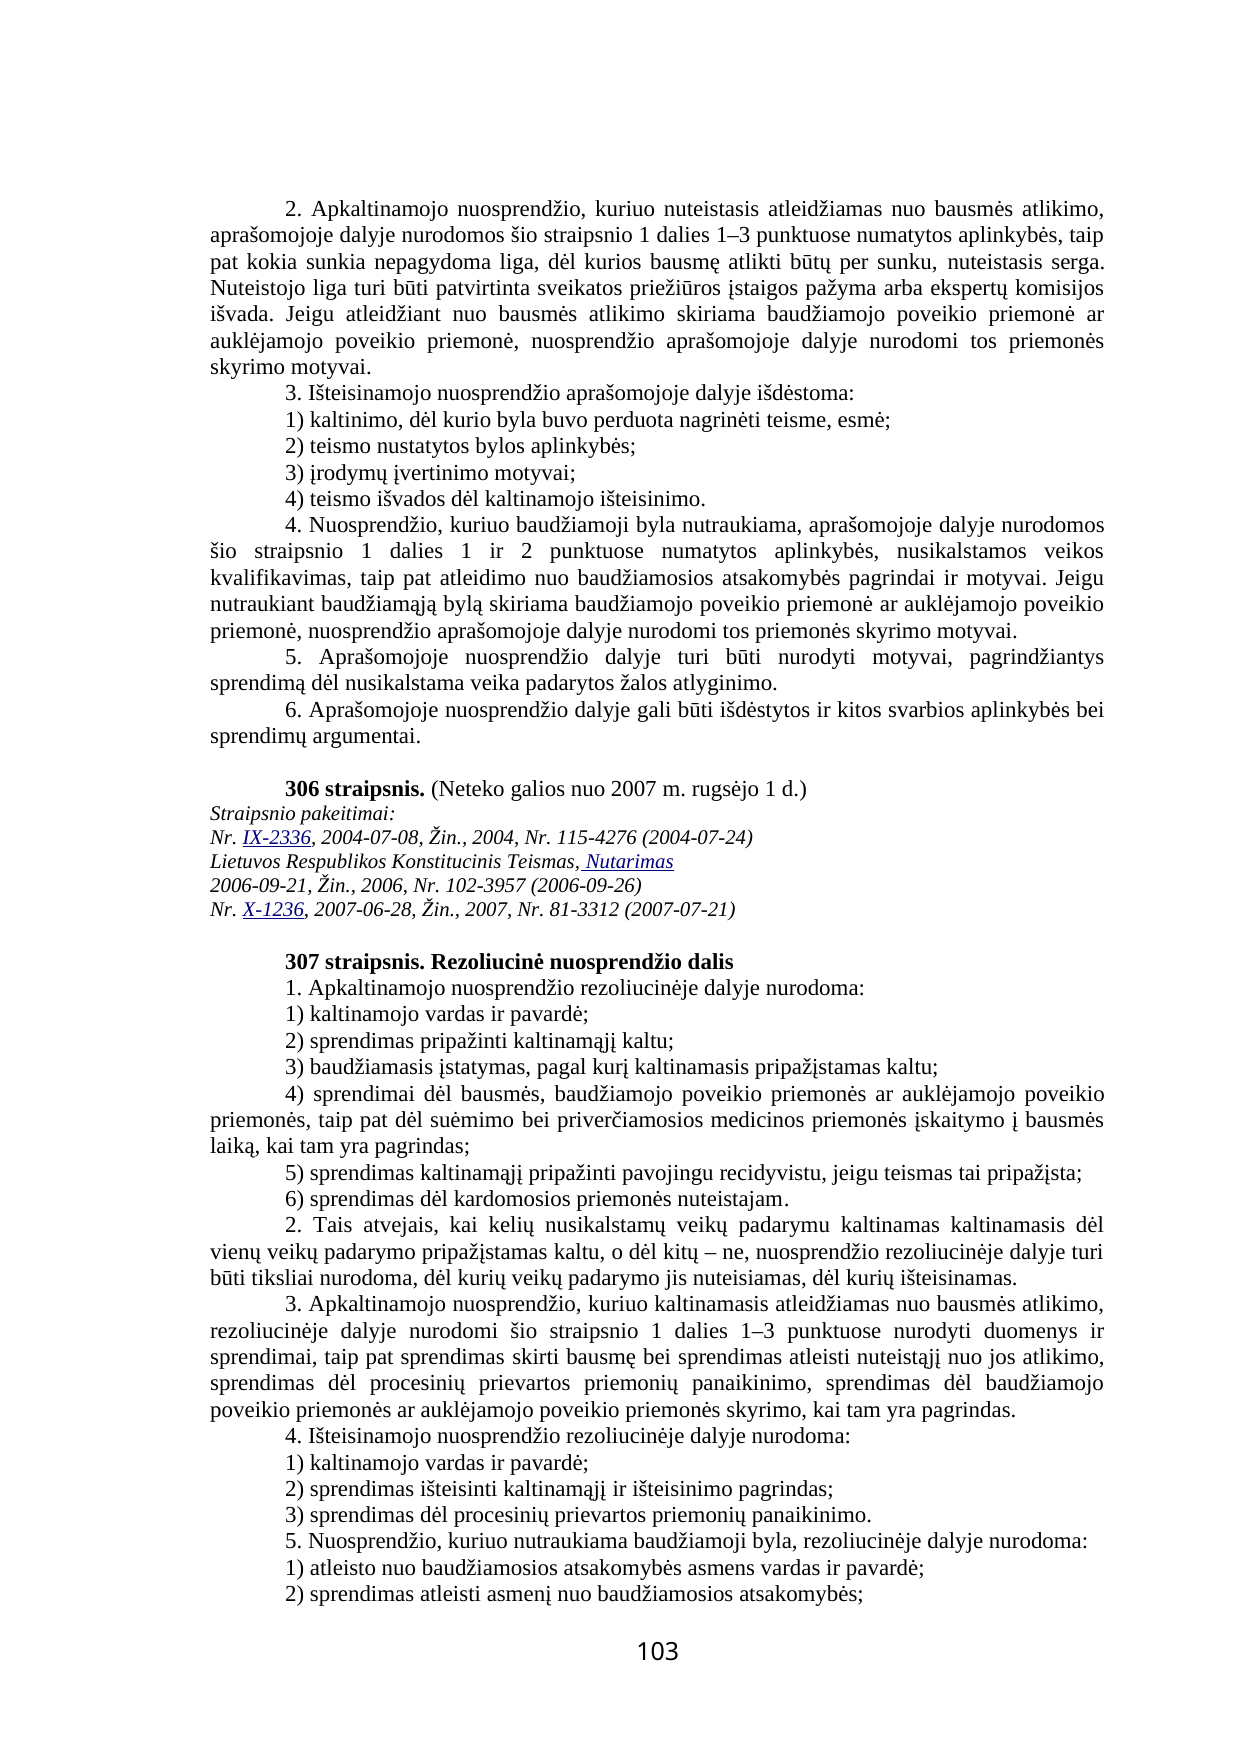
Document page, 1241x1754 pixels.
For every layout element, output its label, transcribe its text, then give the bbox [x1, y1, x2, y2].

text 4) teismo išvados dėl kaltinamojo išteisinimo. [210, 485, 1106, 511]
text 4. Nuosprendžio, kuriuo baudžiamoji byla nutraukiama, aprašomojoje dalyje nurodomos šio straipsnio 1 dalies 1 ir 2 punktuose numatytos aplinkybės, nusikalstamos veikos kvalifikavimas, taip pat atleidimo nuo baudžiamosios atsakomybės pagrindai ir motyvai. Jeigu nutraukiant baudžiamąją bylą skiriama baudžiamojo poveikio priemonė ar auklėjamojo poveikio priemonė, nuosprendžio aprašomojoje dalyje nurodomi tos priemonės skyrimo motyvai. [210, 511, 1106, 643]
text 2006-09-21, Žin., 2006, Nr. 102-3957 (2006-09-26) [210, 873, 1106, 897]
text 307 straipsnis. Rezoliucinė nuosprendžio dalis [210, 948, 1106, 974]
text 3) sprendimas dėl procesinių prievartos priemonių panaikinimo. [210, 1501, 1106, 1528]
text 2) sprendimas išteisinti kaltinamąjį ir išteisinimo pagrindas; [210, 1475, 1106, 1501]
text 5. Aprašomojoje nuosprendžio dalyje turi būti nurodyti motyvai, pagrindžiantys sprendimą dėl nusikalstama veika padarytos žalos atlyginimo. [210, 643, 1106, 696]
text 5. Nuosprendžio, kuriuo nutraukiama baudžiamoji byla, rezoliucinėje dalyje nurodoma: [210, 1528, 1106, 1554]
text 4) sprendimai dėl bausmės, baudžiamojo poveikio priemonės ar auklėjamojo poveikio priemonės, taip pat dėl suėmimo bei priverčiamosios medicinos priemonės įskaitymo į bausmės laiką, kai tam yra pagrindas; [210, 1079, 1106, 1159]
text Straipsnio pakeitimai: [210, 801, 1106, 825]
text 6) sprendimas dėl kardomosios priemonės nuteistajam. [210, 1185, 1106, 1211]
text 3. Apkaltinamojo nuosprendžio, kuriuo kaltinamasis atleidžiamas nuo bausmės atlikimo, rezoliucinėje dalyje nurodomi šio straipsnio 1 dalies 1–3 punktuose nurodyti duomenys ir sprendimai, taip pat sprendimas skirti bausmę bei sprendimas atleisti nuteistąjį nuo jos atlikimo, sprendimas dėl procesinių prievartos priemonių panaikinimo, sprendimas dėl baudžiamojo poveikio priemonės ar auklėjamojo poveikio priemonės skyrimo, kai tam yra pagrindas. [210, 1290, 1106, 1422]
text 2) teismo nustatytos bylos aplinkybės; [210, 432, 1106, 458]
text 3) baudžiamasis įstatymas, pagal kurį kaltinamasis pripažįstamas kaltu; [210, 1053, 1106, 1079]
text 6. Aprašomojoje nuosprendžio dalyje gali būti išdėstytos ir kitos svarbios aplinkybės bei sprendimų argumentai. [210, 696, 1106, 748]
text Lietuvos Respublikos Konstitucinis Teismas, Nutarimas [210, 849, 1106, 873]
text 3. Išteisinamojo nuosprendžio aprašomojoje dalyje išdėstoma: [210, 379, 1106, 406]
text 2) sprendimas pripažinti kaltinamąjį kaltu; [210, 1027, 1106, 1053]
text 1. Apkaltinamojo nuosprendžio rezoliucinėje dalyje nurodoma: [210, 974, 1106, 1001]
text 1) atleisto nuo baudžiamosios atsakomybės asmens vardas ir pavardė; [210, 1554, 1106, 1580]
text 1) kaltinamojo vardas ir pavardė; [210, 1448, 1106, 1475]
text 2) sprendimas atleisti asmenį nuo baudžiamosios atsakomybės; [210, 1580, 1106, 1607]
text 5) sprendimas kaltinamąjį pripažinti pavojingu recidyvistu, jeigu teismas tai pripažįsta; [210, 1159, 1106, 1185]
text Nr. IX-2336, 2004-07-08, Žin., 2004, Nr. 115-4276 (2004-07-24) [210, 825, 1106, 849]
text Nr. X-1236, 2007-06-28, Žin., 2007, Nr. 81-3312 (2007-07-21) [210, 897, 1106, 921]
text 1) kaltinimo, dėl kurio byla buvo perduota nagrinėti teisme, esmė; [210, 406, 1106, 432]
text 1) kaltinamojo vardas ir pavardė; [210, 1001, 1106, 1027]
text 2. Apkaltinamojo nuosprendžio, kuriuo nuteistasis atleidžiamas nuo bausmės atlikimo, aprašomojoje dalyje nurodomos šio straipsnio 1 dalies 1–3 punktuose numatytos aplinkybės, taip pat kokia sunkia nepagydoma liga, dėl kurios bausmę atlikti būtų per sunku, nuteistasis serga. Nuteistojo liga turi būti patvirtinta sveikatos priežiūros įstaigos pažyma arba ekspertų komisijos išvada. Jeigu atleidžiant nuo bausmės atlikimo skiriama baudžiamojo poveikio priemonė ar auklėjamojo poveikio priemonė, nuosprendžio aprašomojoje dalyje nurodomi tos priemonės skyrimo motyvai. [210, 195, 1106, 379]
text 4. Išteisinamojo nuosprendžio rezoliucinėje dalyje nurodoma: [210, 1422, 1106, 1448]
text 306 straipsnis. (Neteko galios nuo 2007 m. rugsėjo 1 d.) [210, 775, 1106, 801]
text 2. Tais atvejais, kai kelių nusikalstamų veikų padarymu kaltinamas kaltinamasis dėl vienų veikų padarymo pripažįstamas kaltu, o dėl kitų – ne, nuosprendžio rezoliucinėje dalyje turi būti tiksliai nurodoma, dėl kurių veikų padarymo jis nuteisiamas, dėl kurių išteisinamas. [210, 1211, 1106, 1290]
text 3) įrodymų įvertinimo motyvai; [210, 458, 1106, 485]
